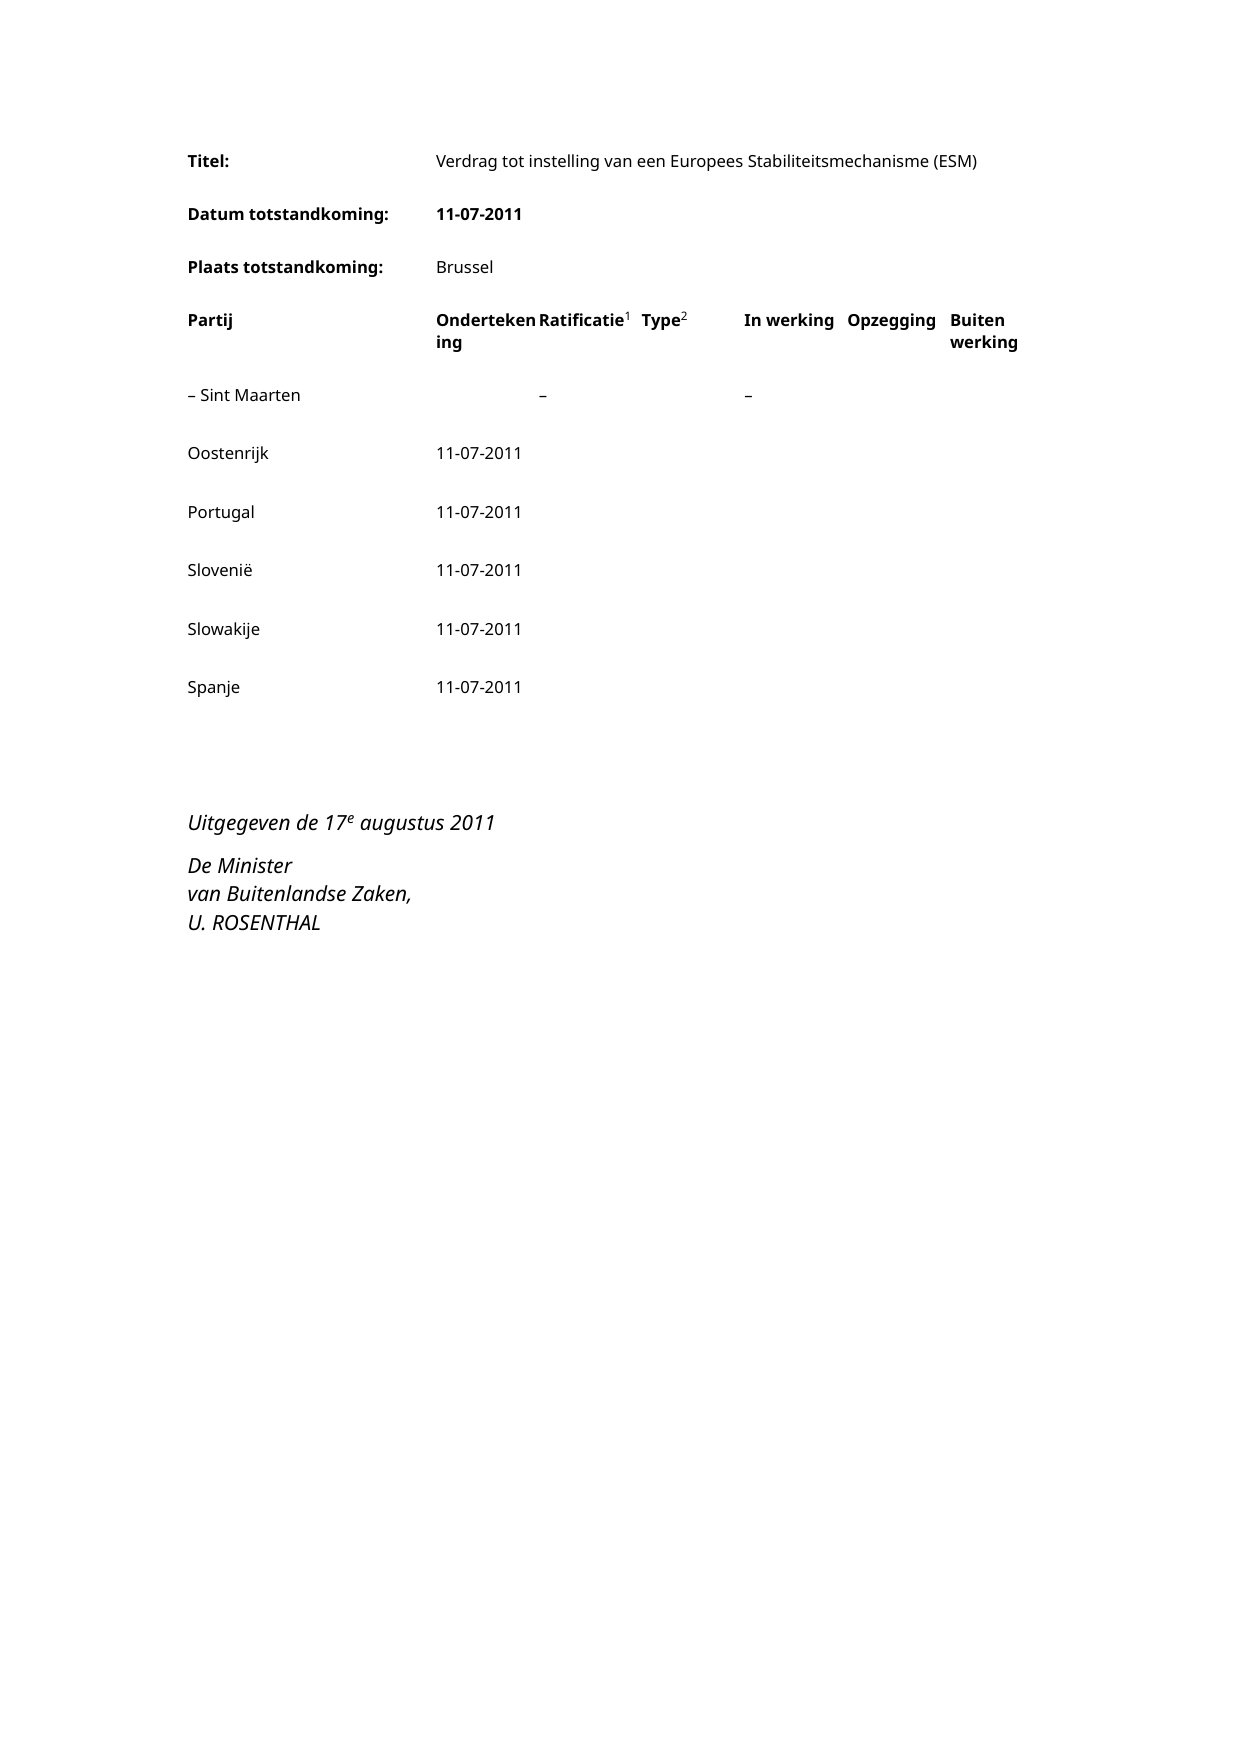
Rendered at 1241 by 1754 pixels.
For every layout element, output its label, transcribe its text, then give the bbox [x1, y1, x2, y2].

table_cell Opzegging [847, 308, 950, 383]
table_cell [847, 617, 950, 676]
table_cell Oostenrijk [188, 442, 436, 500]
table_cell Portugal [188, 500, 436, 559]
table_cell Partij [188, 308, 436, 383]
table_cell [847, 676, 950, 734]
table_cell [641, 500, 744, 559]
table_cell Ratificatie1 [539, 308, 641, 383]
table_cell – [539, 384, 641, 442]
table_cell 11-07-2011 [436, 676, 539, 734]
text van Buitenlandse Zaken, [187, 879, 1053, 908]
table_cell [950, 442, 1053, 500]
table_cell [436, 384, 539, 442]
table_cell [847, 384, 950, 442]
table_cell [847, 500, 950, 559]
table_cell Brussel [436, 255, 1053, 308]
table_cell Datum totstandkoming: [188, 203, 436, 255]
table_cell [539, 500, 641, 559]
table_cell Type2 [641, 308, 744, 383]
table_cell [641, 617, 744, 676]
table_cell [744, 559, 847, 617]
table_cell Slovenië [188, 559, 436, 617]
table_header Verdrag tot instelling van een Europees Stabiliteitsmechanisme (ESM) [436, 150, 1053, 203]
table_cell Slowakije [188, 617, 436, 676]
table_cell [950, 384, 1053, 442]
table_cell Buiten werking [950, 308, 1053, 383]
table_cell In werking [744, 308, 847, 383]
table_cell [847, 442, 950, 500]
table_cell [744, 500, 847, 559]
table_cell Spanje [188, 676, 436, 734]
table_cell 11-07-2011 [436, 617, 539, 676]
table_cell [539, 676, 641, 734]
table_cell [641, 384, 744, 442]
table_cell [641, 559, 744, 617]
table_cell [641, 442, 744, 500]
table_cell 11-07-2011 [436, 500, 539, 559]
text De Minister [187, 851, 1053, 879]
table_cell [744, 676, 847, 734]
table_cell [539, 617, 641, 676]
table_cell [950, 500, 1053, 559]
table_cell [641, 676, 744, 734]
table_cell [744, 617, 847, 676]
table_cell [539, 442, 641, 500]
table_cell – [744, 384, 847, 442]
table_cell [950, 676, 1053, 734]
table_cell [950, 617, 1053, 676]
table_cell [847, 559, 950, 617]
table_header Titel: [188, 150, 436, 203]
table_cell 11-07-2011 [436, 203, 1053, 255]
table_cell [539, 559, 641, 617]
text Uitgegeven de 17e augustus 2011 [187, 808, 1053, 836]
table_cell Ondertekening [436, 308, 539, 383]
table_cell 11-07-2011 [436, 559, 539, 617]
text U. ROSENTHAL [187, 908, 1053, 936]
table_cell [744, 442, 847, 500]
table_cell 11-07-2011 [436, 442, 539, 500]
table_cell [950, 559, 1053, 617]
table_cell Plaats totstandkoming: [188, 255, 436, 308]
table_cell – Sint Maarten [188, 384, 436, 442]
